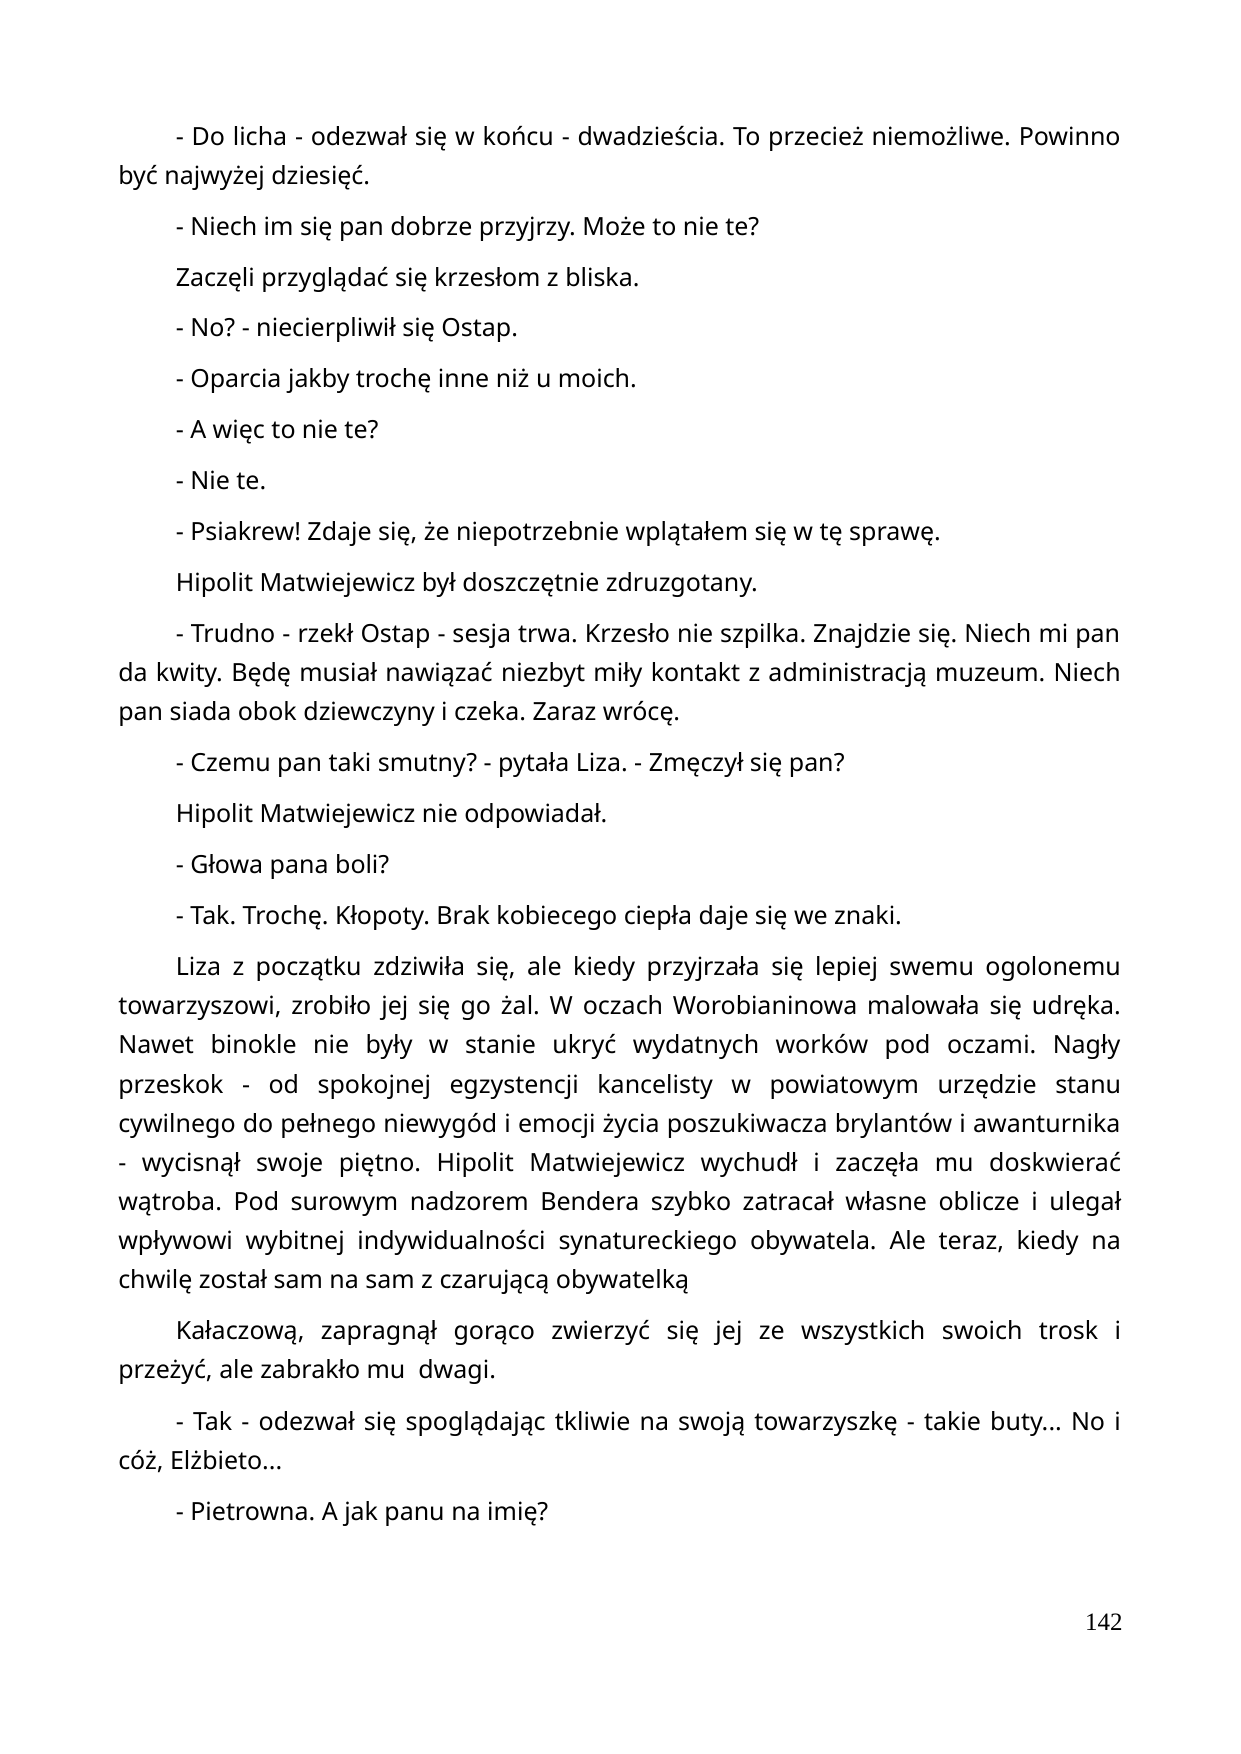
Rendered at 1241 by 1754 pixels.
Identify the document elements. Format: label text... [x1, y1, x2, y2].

text - Nie te. [118, 463, 1122, 497]
text - Psiakrew! Zdaje się, że niepotrzebnie wplątałem się w tę sprawę. [118, 514, 1122, 548]
text - Tak - odezwał się spoglądając tkliwie na swoją towarzyszkę - takie buty... No i cóż, Elżbieto... [118, 1403, 1122, 1476]
text - No? - niecierpliwił się Ostap. [118, 310, 1122, 344]
text - Trudno - rzekł Ostap - sesja trwa. Krzesło nie szpilka. Znajdzie się. Niech mi pan da kwity. Będę musiał nawiązać niezbyt miły kontakt z administracją muzeum. Niech pan siada obok dziewczyny i czeka. Zaraz wrócę. [118, 616, 1122, 728]
text - Do licha - odezwał się w końcu - dwadzieścia. To przecież niemożliwe. Powinno być najwyżej dziesięć. [118, 118, 1122, 191]
text - Czemu pan taki smutny? - pytała Liza. - Zmęczył się pan? [118, 745, 1122, 779]
text - A więc to nie te? [118, 412, 1122, 446]
text - Pietrowna. A jak panu na imię? [118, 1493, 1122, 1527]
text Kałaczową, zapragnął gorąco zwierzyć się jej ze wszystkich swoich trosk i przeżyć, ale zabrakło mu dwagi. [118, 1313, 1122, 1386]
text - Oparcia jakby trochę inne niż u moich. [118, 361, 1122, 395]
text - Tak. Trochę. Kłopoty. Brak kobiecego ciepła daje się we znaki. [118, 898, 1122, 932]
text - Głowa pana boli? [118, 847, 1122, 881]
text Zaczęli przyglądać się krzesłom z bliska. [118, 259, 1122, 293]
text Liza z początku zdziwiła się, ale kiedy przyjrzała się lepiej swemu ogolonemu towarzyszowi, zrobiło jej się go żal. W oczach Worobianinowa malowała się udręka. Nawet binokle nie były w stanie ukryć wydatnych worków pod oczami. Nagły przeskok - od spokojnej egzystencji kancelisty w powiatowym urzędzie stanu cywilnego do pełnego niewygód i emocji życia poszukiwacza brylantów i awanturnika - wycisnął swoje piętno. Hipolit Matwiejewicz wychudł i zaczęła mu doskwierać wątroba. Pod surowym nadzorem Bendera szybko zatracał własne oblicze i ulegał wpływowi wybitnej indywidualności synatureckiego obywatela. Ale teraz, kiedy na chwilę został sam na sam z czarującą obywatelką [118, 949, 1122, 1296]
text Hipolit Matwiejewicz nie odpowiadał. [118, 796, 1122, 830]
text - Niech im się pan dobrze przyjrzy. Może to nie te? [118, 208, 1122, 242]
text Hipolit Matwiejewicz był doszczętnie zdruzgotany. [118, 565, 1122, 599]
